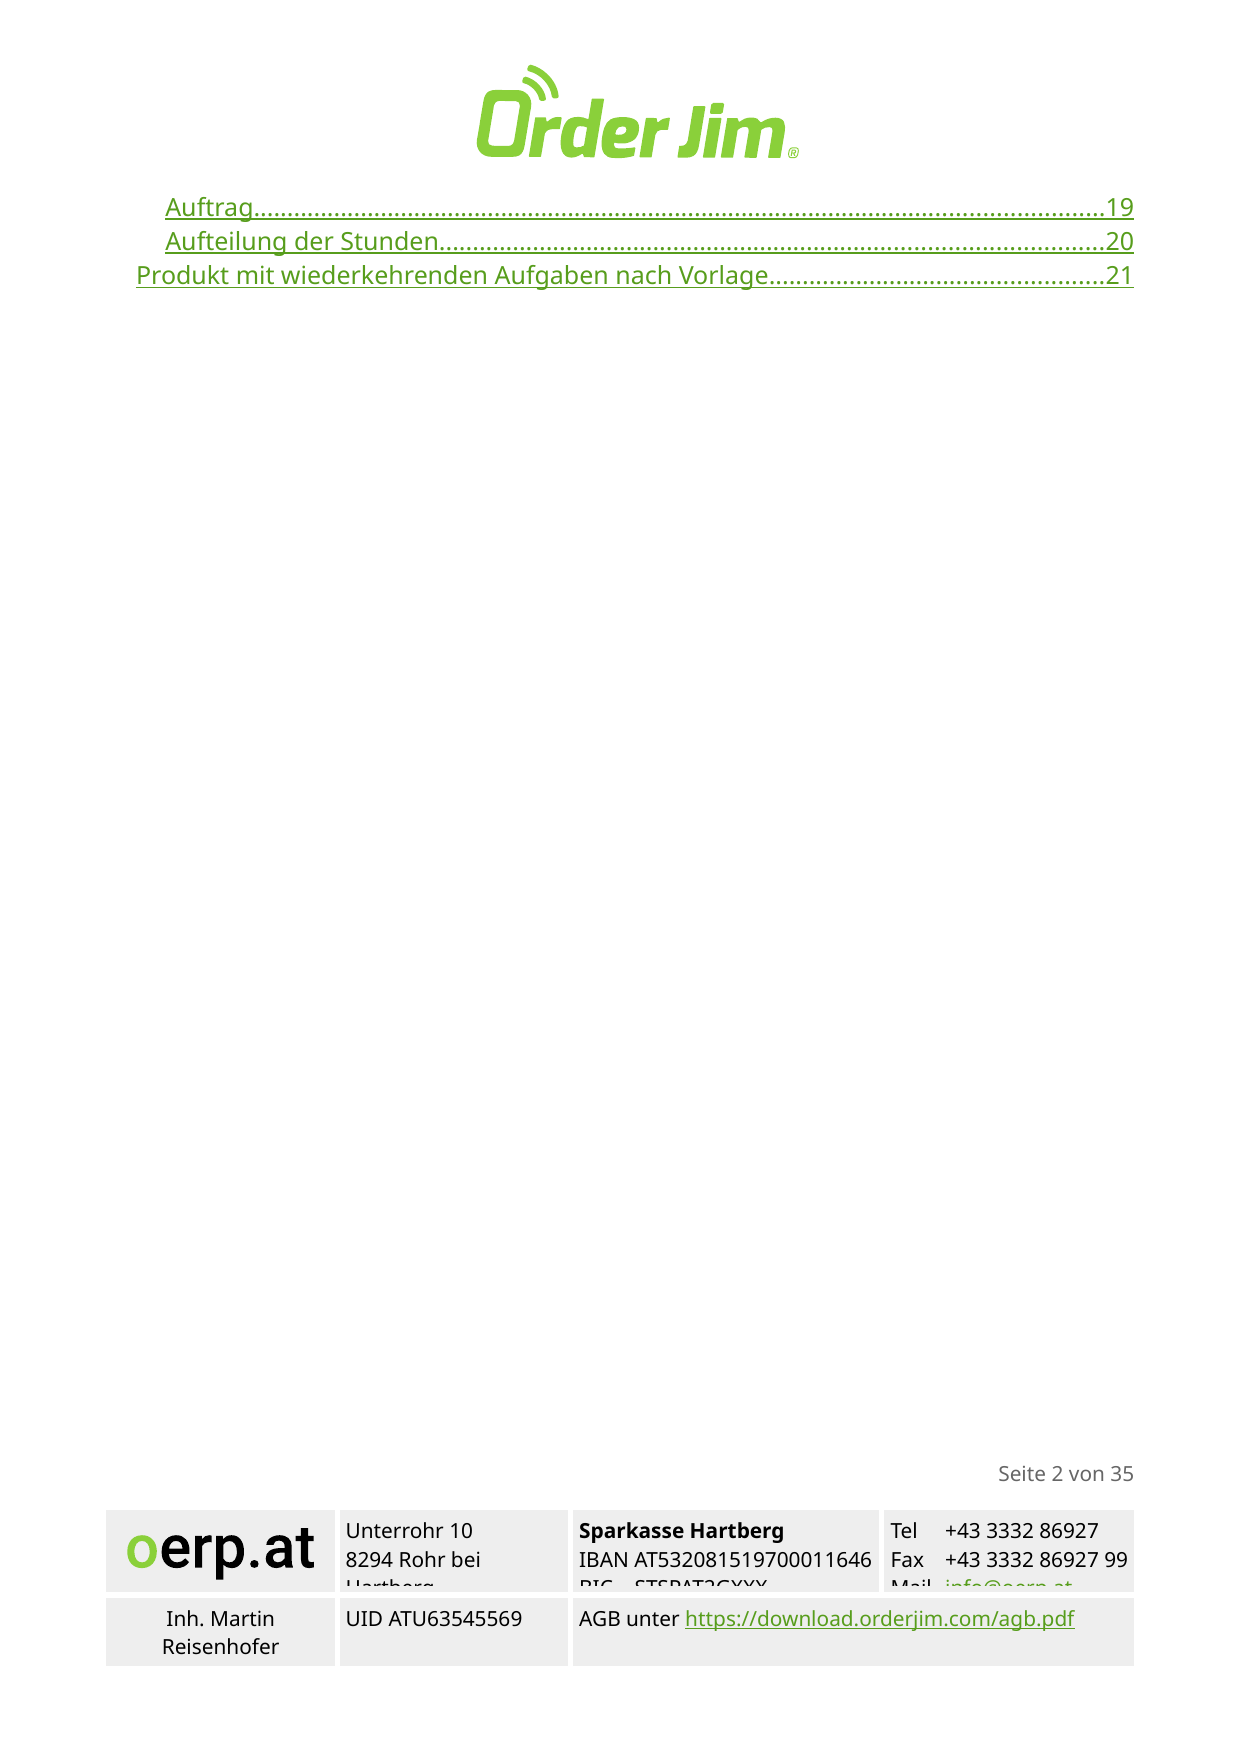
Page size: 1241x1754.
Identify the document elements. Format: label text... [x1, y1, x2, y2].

text [165, 254, 1134, 258]
text [136, 288, 1134, 292]
text Auftrag 19 [165, 189, 1134, 218]
text Produkt mit wiederkehrenden Aufgaben nach Vorlage 21 [136, 258, 1134, 287]
text Aufteilung der Stunden 20 [165, 224, 1134, 252]
text [165, 220, 1134, 224]
